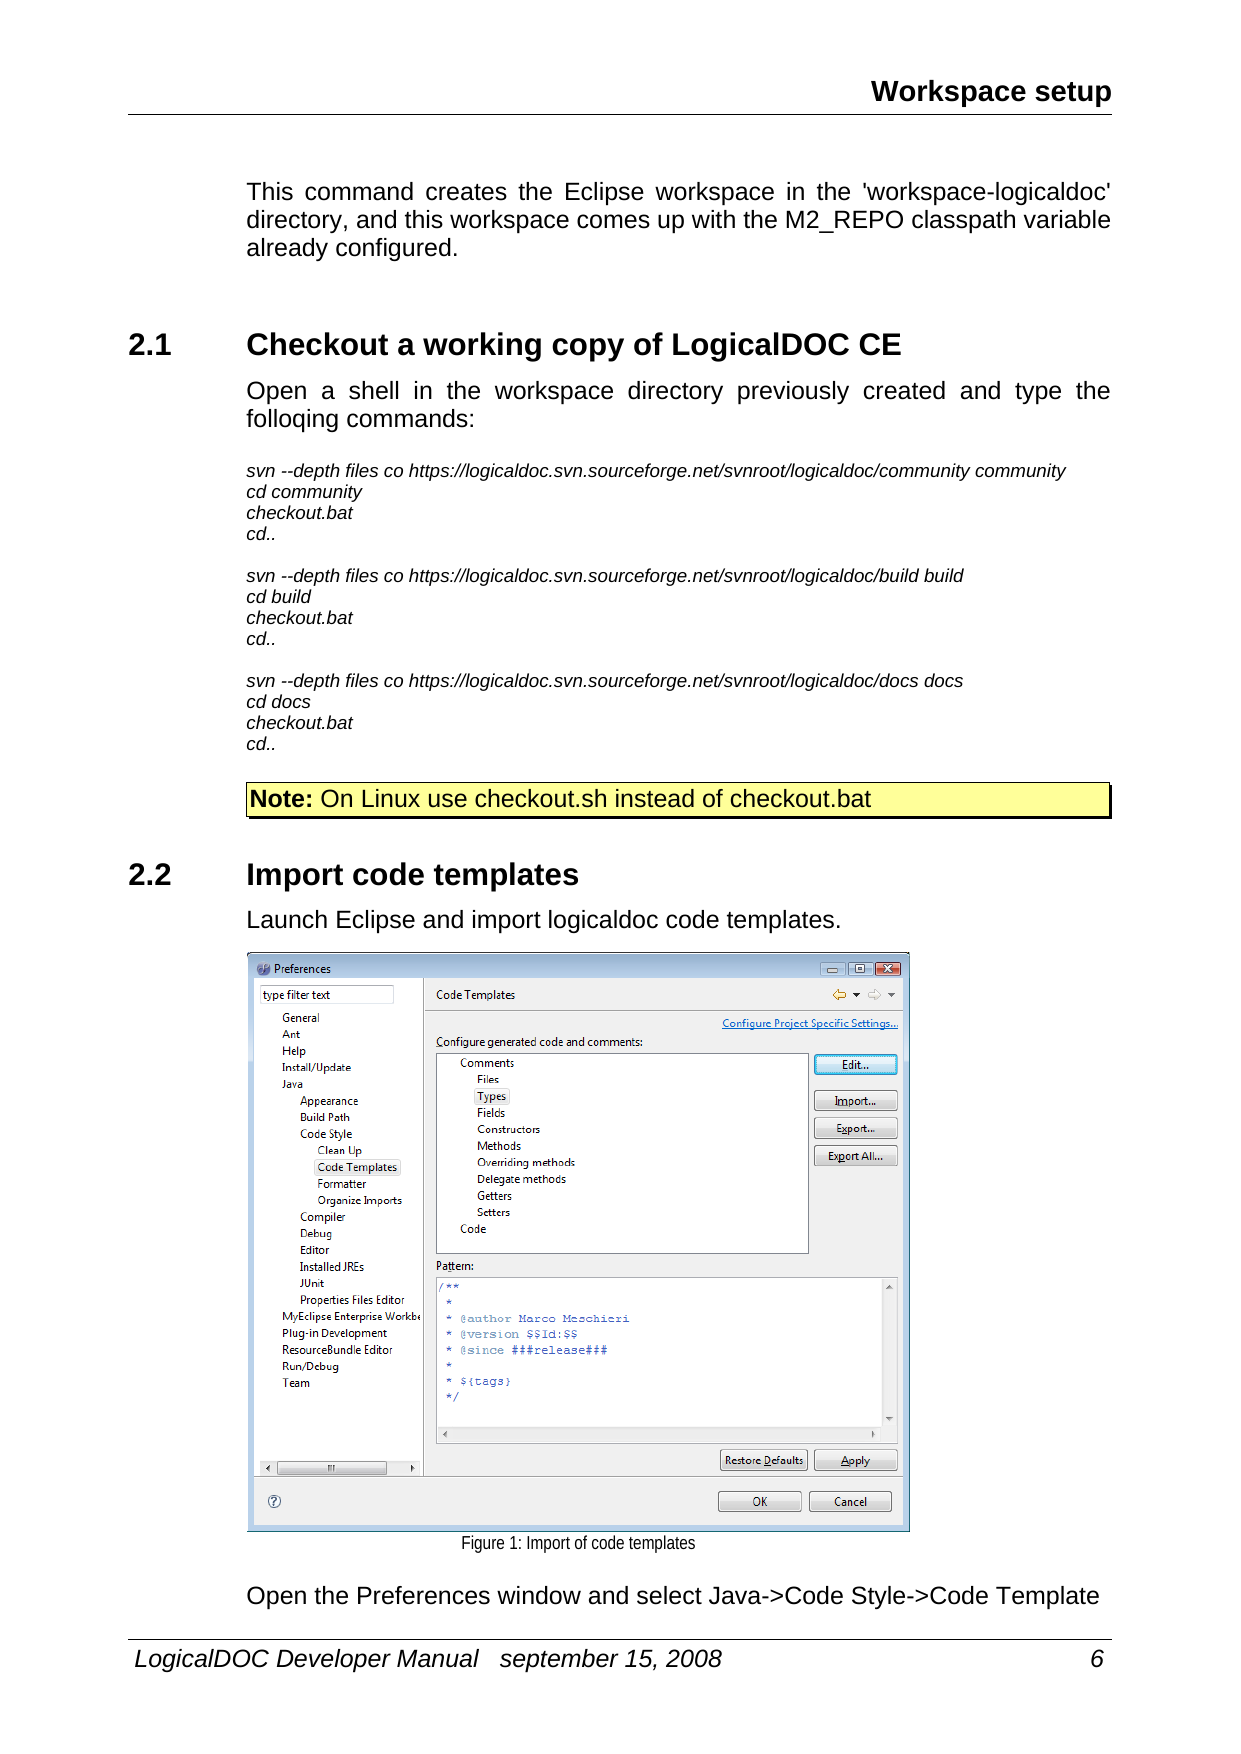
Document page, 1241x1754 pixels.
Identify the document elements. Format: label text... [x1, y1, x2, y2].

text This command creates the Eclipse workspace in the 'workspace-logicaldoc' directory, and this workspace comes up with the M2_REPO classpath variable already configured. [246, 178, 1112, 262]
text Note: On Linux use checkout.sh instead of checkout.bat [247, 783, 1109, 816]
text svn --depth files co https://logicaldoc.svn.sourceforge.net/svnroot/logicaldoc/build build [246, 566, 1112, 586]
subtitle Checkout a working copy of LogicalDOC CE [128, 327, 1112, 362]
text svn --depth files co https://logicaldoc.svn.sourceforge.net/svnroot/logicaldoc/docs docs [246, 670, 1112, 691]
picture [247, 952, 910, 1532]
text Launch Eclipse and import logicaldoc code templates. [246, 906, 1112, 934]
text cd build [246, 586, 1112, 607]
text checkout.bat [246, 712, 1112, 733]
text svn --depth files co https://logicaldoc.svn.sourceforge.net/svnroot/logicaldoc/community community [246, 461, 1112, 482]
text checkout.bat [246, 503, 1112, 524]
text checkout.bat [246, 607, 1112, 628]
text cd community [246, 482, 1112, 503]
text cd.. [246, 524, 1112, 544]
subtitle Import code templates [128, 857, 1112, 891]
text Open the Preferences window and select Java->Code Style->Code Template [246, 1582, 1112, 1609]
text cd docs [246, 691, 1112, 712]
text cd.. [246, 733, 1112, 754]
text cd.. [246, 628, 1112, 649]
text Open a shell in the workspace directory previously created and type the folloqing commands: [246, 377, 1112, 433]
text Figure 1: Import of code templates [247, 1532, 910, 1554]
